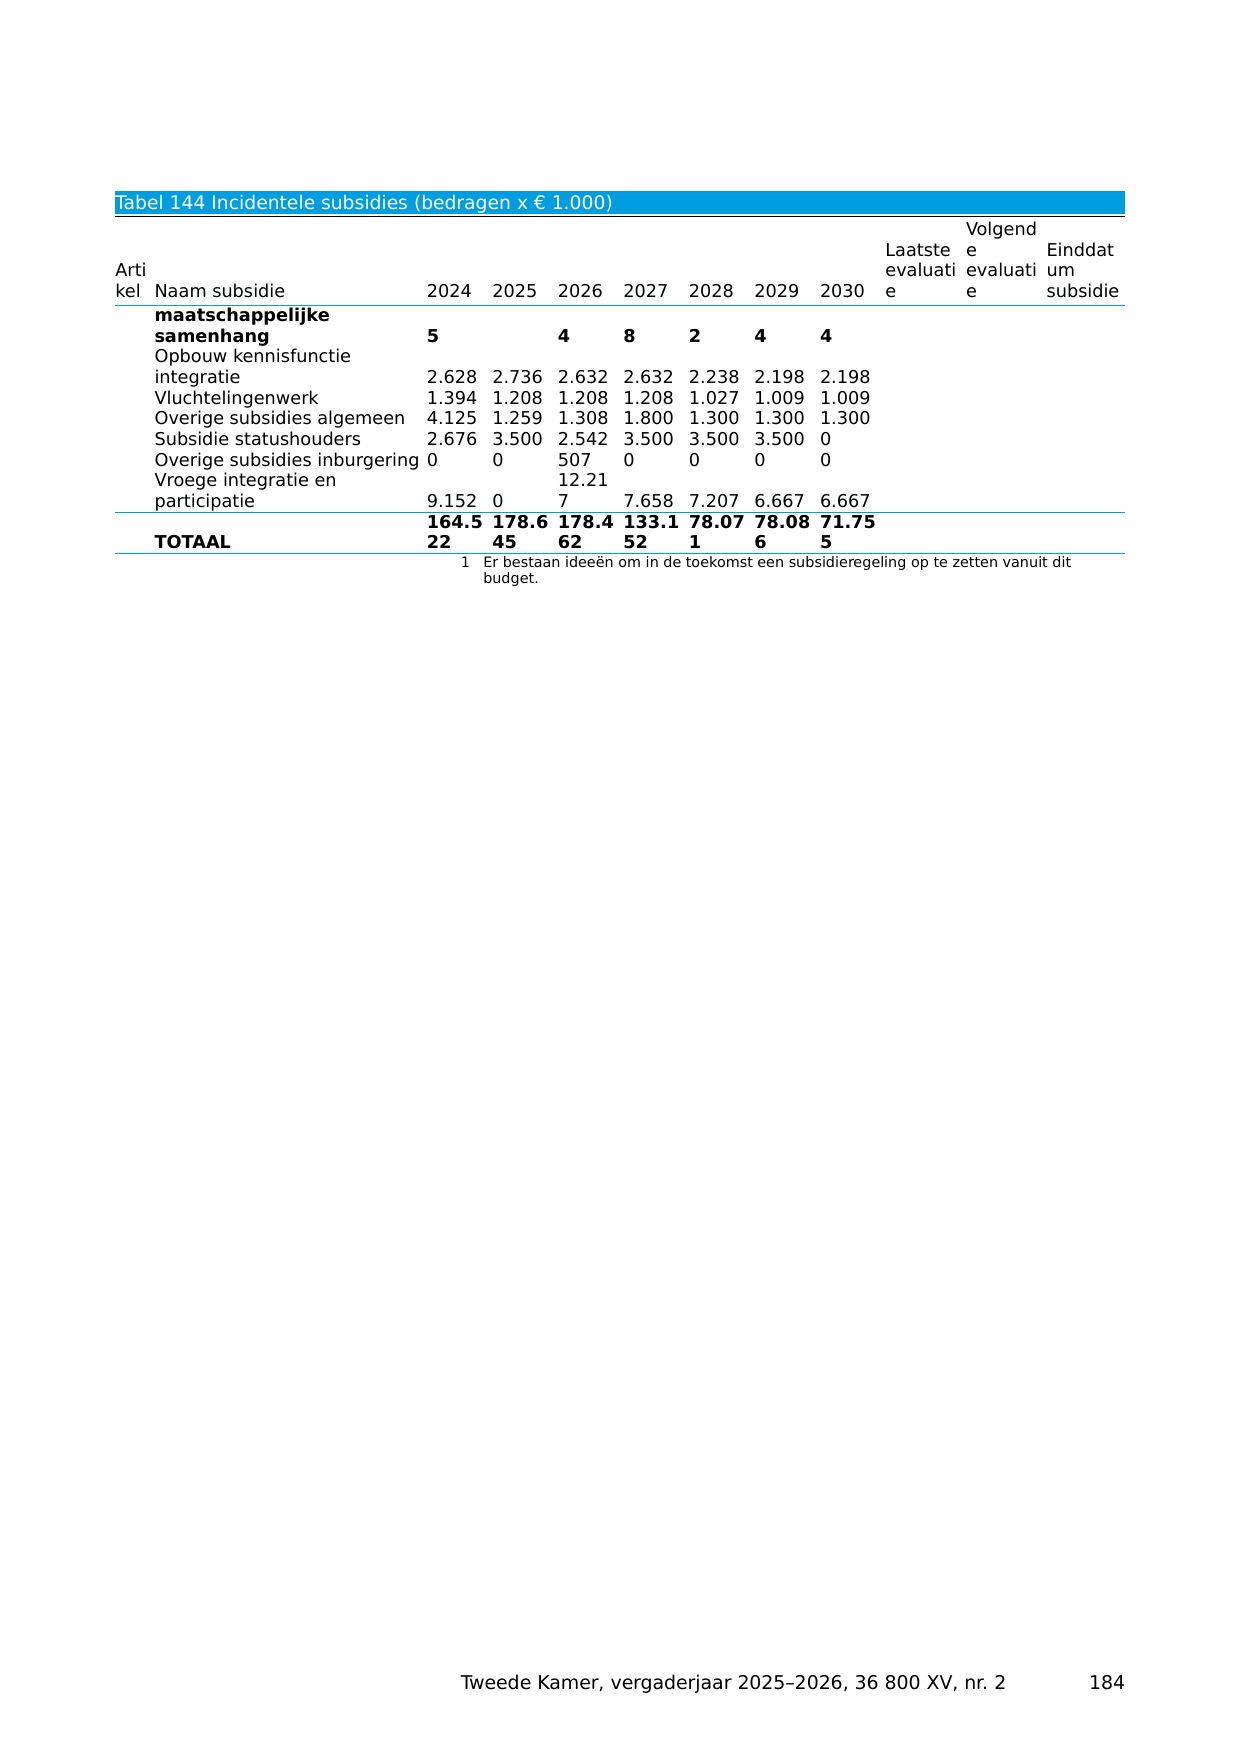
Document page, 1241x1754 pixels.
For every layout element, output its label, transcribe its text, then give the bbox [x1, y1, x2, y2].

table_cell 133.152 [620, 513, 686, 553]
table_cell Overige subsidies inburgering [151, 450, 424, 470]
table_cell [963, 470, 1043, 511]
table_cell [963, 513, 1043, 553]
table_cell 78.086 [751, 513, 817, 553]
table_cell TOTAAL [151, 513, 424, 553]
table_cell [115, 450, 151, 470]
table_cell 78.071 [686, 513, 751, 553]
table_cell 2.736 [489, 346, 555, 388]
table_cell [115, 429, 151, 449]
table_cell 507 [555, 450, 620, 470]
table_cell [115, 388, 151, 408]
table_cell 2.676 [424, 429, 489, 449]
table_cell [882, 450, 963, 470]
table_cell 0 [686, 450, 751, 470]
table_cell 0 [424, 450, 489, 470]
table_cell [1044, 346, 1125, 388]
table_cell [1044, 408, 1125, 429]
table_cell 4 [817, 306, 882, 346]
table_cell 6.667 [817, 470, 882, 511]
table_cell 3.500 [751, 429, 817, 449]
table_cell 1.308 [555, 408, 620, 429]
table_cell 178.645 [489, 513, 555, 553]
table_cell [963, 429, 1043, 449]
table_cell Vroege integratie en participatie [151, 470, 424, 511]
table_cell 1.300 [817, 408, 882, 429]
table_cell 0 [489, 450, 555, 470]
table_cell [963, 346, 1043, 388]
table_cell Subsidie statushouders [151, 429, 424, 449]
table_cell 0 [620, 450, 686, 470]
table_cell [1044, 450, 1125, 470]
table_cell 2027 [620, 217, 686, 304]
table_cell 0 [817, 429, 882, 449]
table_cell 2.632 [555, 346, 620, 388]
table_cell 164.522 [424, 513, 489, 553]
table_cell maatschappelijke samenhang [151, 306, 424, 346]
table_cell 3.500 [489, 429, 555, 449]
table_cell 3.500 [620, 429, 686, 449]
table_cell 3.500 [686, 429, 751, 449]
table_cell 1.300 [751, 408, 817, 429]
table_cell 1.009 [817, 388, 882, 408]
table_cell [1044, 388, 1125, 408]
table_cell 2.542 [555, 429, 620, 449]
table_cell 1.208 [489, 388, 555, 408]
table_cell 1.208 [620, 388, 686, 408]
table_cell 178.462 [555, 513, 620, 553]
table_cell 6.667 [751, 470, 817, 511]
table_cell [882, 470, 963, 511]
table_cell [882, 408, 963, 429]
table_cell Laatste evaluatie [882, 217, 963, 304]
table_cell 2024 [424, 217, 489, 304]
table_cell 2028 [686, 217, 751, 304]
table_cell 4 [751, 306, 817, 346]
table_cell 2.632 [620, 346, 686, 388]
table_cell 7.207 [686, 470, 751, 511]
table_cell [115, 346, 151, 388]
table_cell [963, 388, 1043, 408]
table_cell 2.628 [424, 346, 489, 388]
table_cell [963, 306, 1043, 346]
table_cell 2.198 [751, 346, 817, 388]
table_cell [882, 388, 963, 408]
table_cell 1.394 [424, 388, 489, 408]
table_cell [963, 450, 1043, 470]
table_cell Volgende evaluatie [963, 217, 1043, 304]
table_cell [1044, 306, 1125, 346]
table_cell 2.198 [817, 346, 882, 388]
table_cell 0 [489, 470, 555, 511]
table_cell [115, 470, 151, 511]
table_cell Artikel [115, 217, 151, 304]
table_cell 1.009 [751, 388, 817, 408]
table_cell 8 [620, 306, 686, 346]
table_cell [882, 429, 963, 449]
table_cell [963, 408, 1043, 429]
table_cell 2030 [817, 217, 882, 304]
table_cell 71.755 [817, 513, 882, 553]
table_cell 4.125 [424, 408, 489, 429]
table_cell Opbouw kennisfunctie integratie [151, 346, 424, 388]
table_cell [115, 306, 151, 346]
table_cell 1.027 [686, 388, 751, 408]
list Er bestaan ideeën om in de toekomst een subsidieregeling op te zetten vanuit dit budget. [461, 554, 1125, 587]
table_cell [1044, 470, 1125, 511]
table_cell 5 [424, 306, 489, 346]
table_cell 2026 [555, 217, 620, 304]
table_cell [882, 306, 963, 346]
table_cell 1.259 [489, 408, 555, 429]
table_cell 7.658 [620, 470, 686, 511]
table_cell 0 [751, 450, 817, 470]
table_cell Vluchtelingenwerk [151, 388, 424, 408]
table_cell [882, 346, 963, 388]
table_cell 2 [686, 306, 751, 346]
table_cell 12.217 [555, 470, 620, 511]
table_cell 2.238 [686, 346, 751, 388]
table_cell [1044, 513, 1125, 553]
table_cell 2025 [489, 217, 555, 304]
table_cell 2029 [751, 217, 817, 304]
table_cell [882, 513, 963, 553]
table_cell 9.152 [424, 470, 489, 511]
table_cell [1044, 429, 1125, 449]
table_cell 4 [555, 306, 620, 346]
table_cell [115, 513, 151, 553]
table_cell Overige subsidies algemeen [151, 408, 424, 429]
table_cell Naam subsidie [151, 217, 424, 304]
table_cell [115, 408, 151, 429]
table_cell Einddatum subsidie [1044, 217, 1125, 304]
table_cell 1.208 [555, 388, 620, 408]
table_cell 1.300 [686, 408, 751, 429]
table_cell [489, 306, 555, 346]
table_cell 1.800 [620, 408, 686, 429]
table_cell 0 [817, 450, 882, 470]
